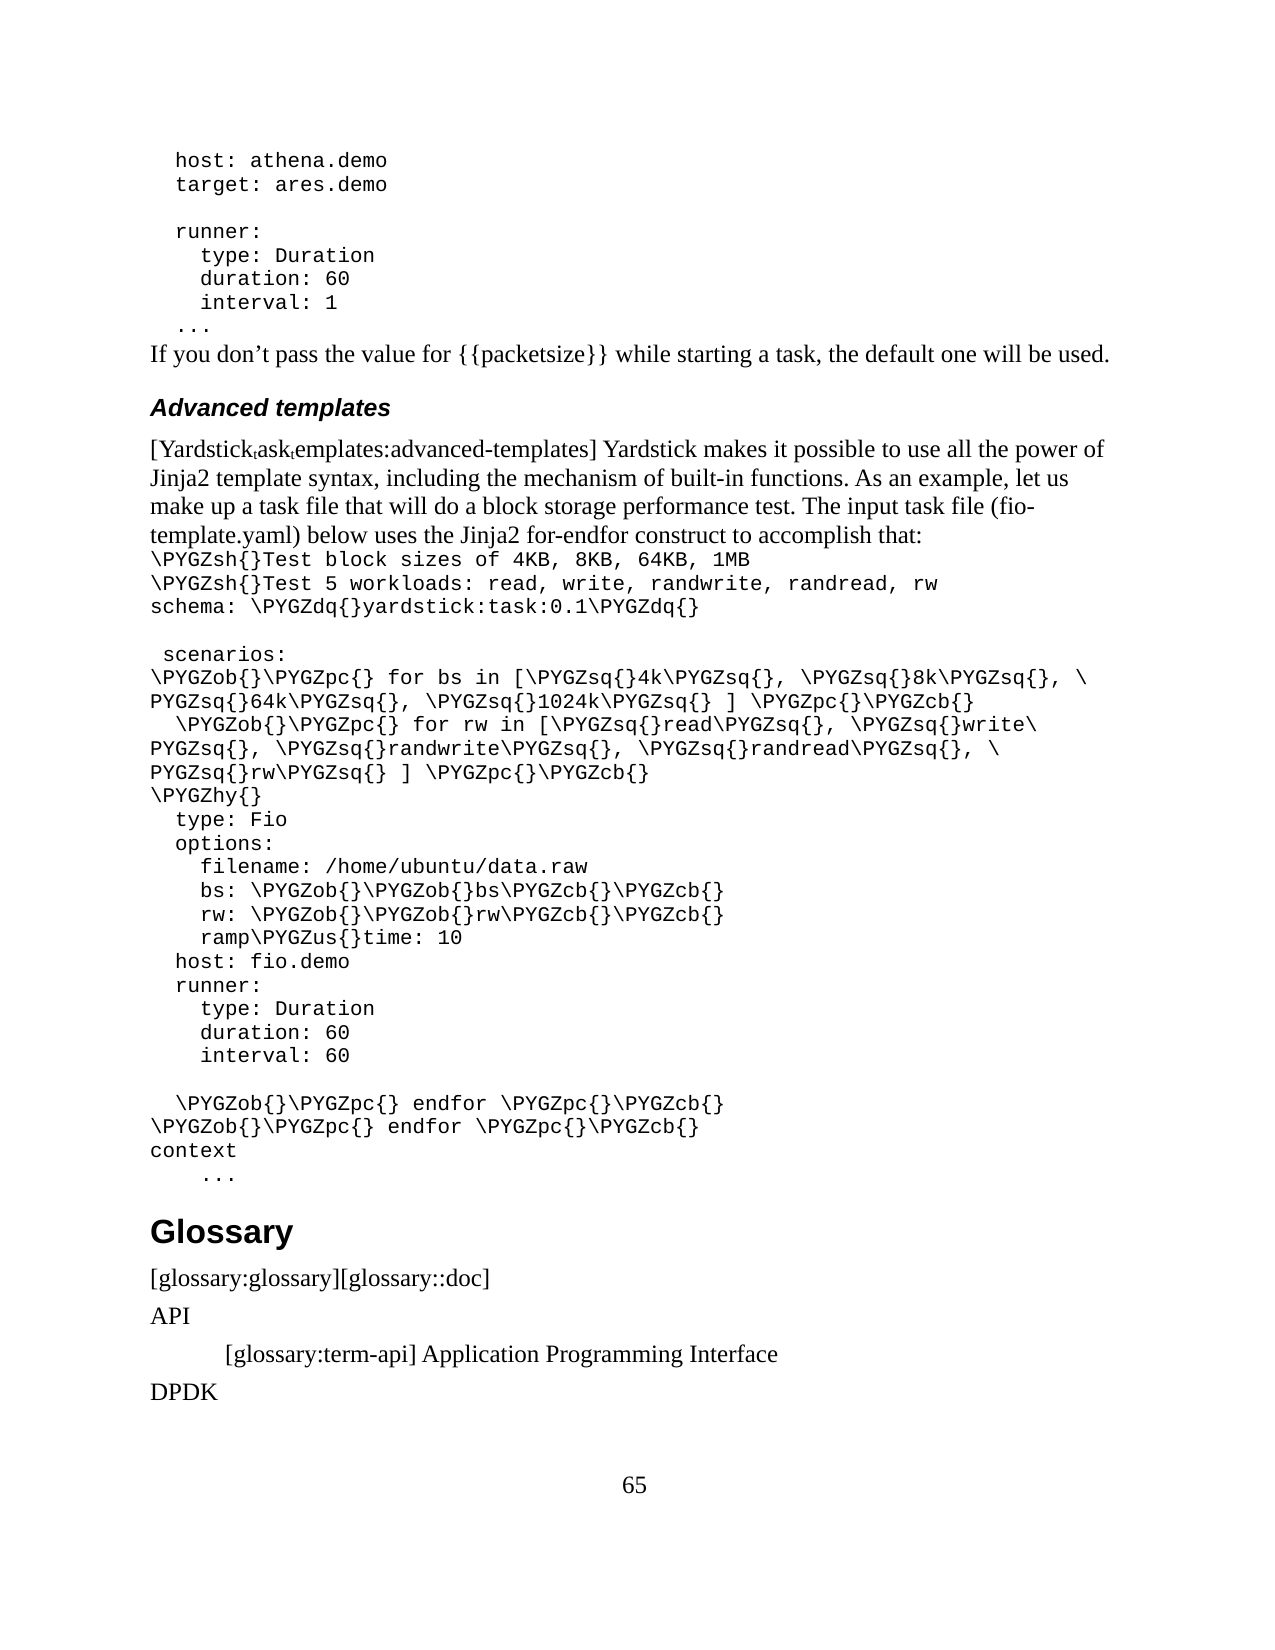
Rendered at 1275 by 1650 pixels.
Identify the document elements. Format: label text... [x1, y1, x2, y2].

text host: fio.demo [150, 951, 1125, 974]
text DPDK [150, 1377, 1125, 1405]
text schema: \PYGZdq{}yardstick:task:0.1\PYGZdq{} [150, 596, 1125, 620]
text \PYGZob{}\PYGZpc{} endfor \PYGZpc{}\PYGZcb{} [150, 1093, 1125, 1116]
text \PYGZob{}\PYGZpc{} endfor \PYGZpc{}\PYGZcb{} [150, 1116, 1125, 1140]
text \PYGZob{}\PYGZpc{} for bs in [\PYGZsq{}4k\PYGZsq{}, \PYGZsq{}8k\PYGZsq{}, \PYGZsq{}64k\PYGZsq{}, \PYGZsq{}1024k\PYGZsq{} ] \PYGZpc{}\PYGZcb{} [150, 667, 1125, 714]
text type: Duration [150, 244, 1125, 268]
text target: ares.demo [150, 174, 1125, 197]
text type: Duration [150, 998, 1125, 1022]
text interval: 60 [150, 1046, 1125, 1069]
subtitle Advanced templates [150, 393, 1125, 421]
text context [150, 1140, 1125, 1164]
text runner: [150, 221, 1125, 244]
text ... [150, 1164, 1125, 1187]
text ramp\PYGZus{}time: 10 [150, 927, 1125, 951]
subtitle Glossary [150, 1212, 1125, 1251]
text interval: 1 [150, 292, 1125, 316]
text \PYGZhy{} [150, 785, 1125, 809]
text runner: [150, 974, 1125, 998]
text type: Fio [150, 809, 1125, 833]
text filename: /home/ubuntu/data.raw [150, 856, 1125, 880]
text duration: 60 [150, 268, 1125, 292]
text options: [150, 833, 1125, 856]
text scenarios: [150, 643, 1125, 667]
text API [150, 1301, 1125, 1330]
text [glossary:glossary][glossary::doc] [150, 1263, 1125, 1292]
text duration: 60 [150, 1022, 1125, 1046]
text \PYGZsh{}Test 5 workloads: read, write, randwrite, randread, rw [150, 573, 1125, 596]
text bs: \PYGZob{}\PYGZob{}bs\PYGZcb{}\PYGZcb{} [150, 880, 1125, 904]
text rw: \PYGZob{}\PYGZob{}rw\PYGZcb{}\PYGZcb{} [150, 904, 1125, 927]
text If you don’t pass the value for {{packetsize}} while starting a task, the default one will be used. [150, 339, 1125, 368]
text [Yardsticktasktemplates:advanced-templates] Yardstick makes it possible to use all the power of Jinja2 template syntax, including the mechanism of built-in functions. As an example, let us make up a task file that will do a block storage performance test. The input task file (fio-template.yaml) below uses the Jinja2 for-endfor construct to accomplish that: [150, 434, 1125, 549]
text \PYGZsh{}Test block sizes of 4KB, 8KB, 64KB, 1MB [150, 549, 1125, 573]
text ... [150, 316, 1125, 339]
text \PYGZob{}\PYGZpc{} for rw in [\PYGZsq{}read\PYGZsq{}, \PYGZsq{}write\PYGZsq{}, \PYGZsq{}randwrite\PYGZsq{}, \PYGZsq{}randread\PYGZsq{}, \PYGZsq{}rw\PYGZsq{} ] \PYGZpc{}\PYGZcb{} [150, 714, 1125, 785]
text [glossary:term-api] Application Programming Interface [225, 1339, 1125, 1368]
text host: athena.demo [150, 150, 1125, 174]
